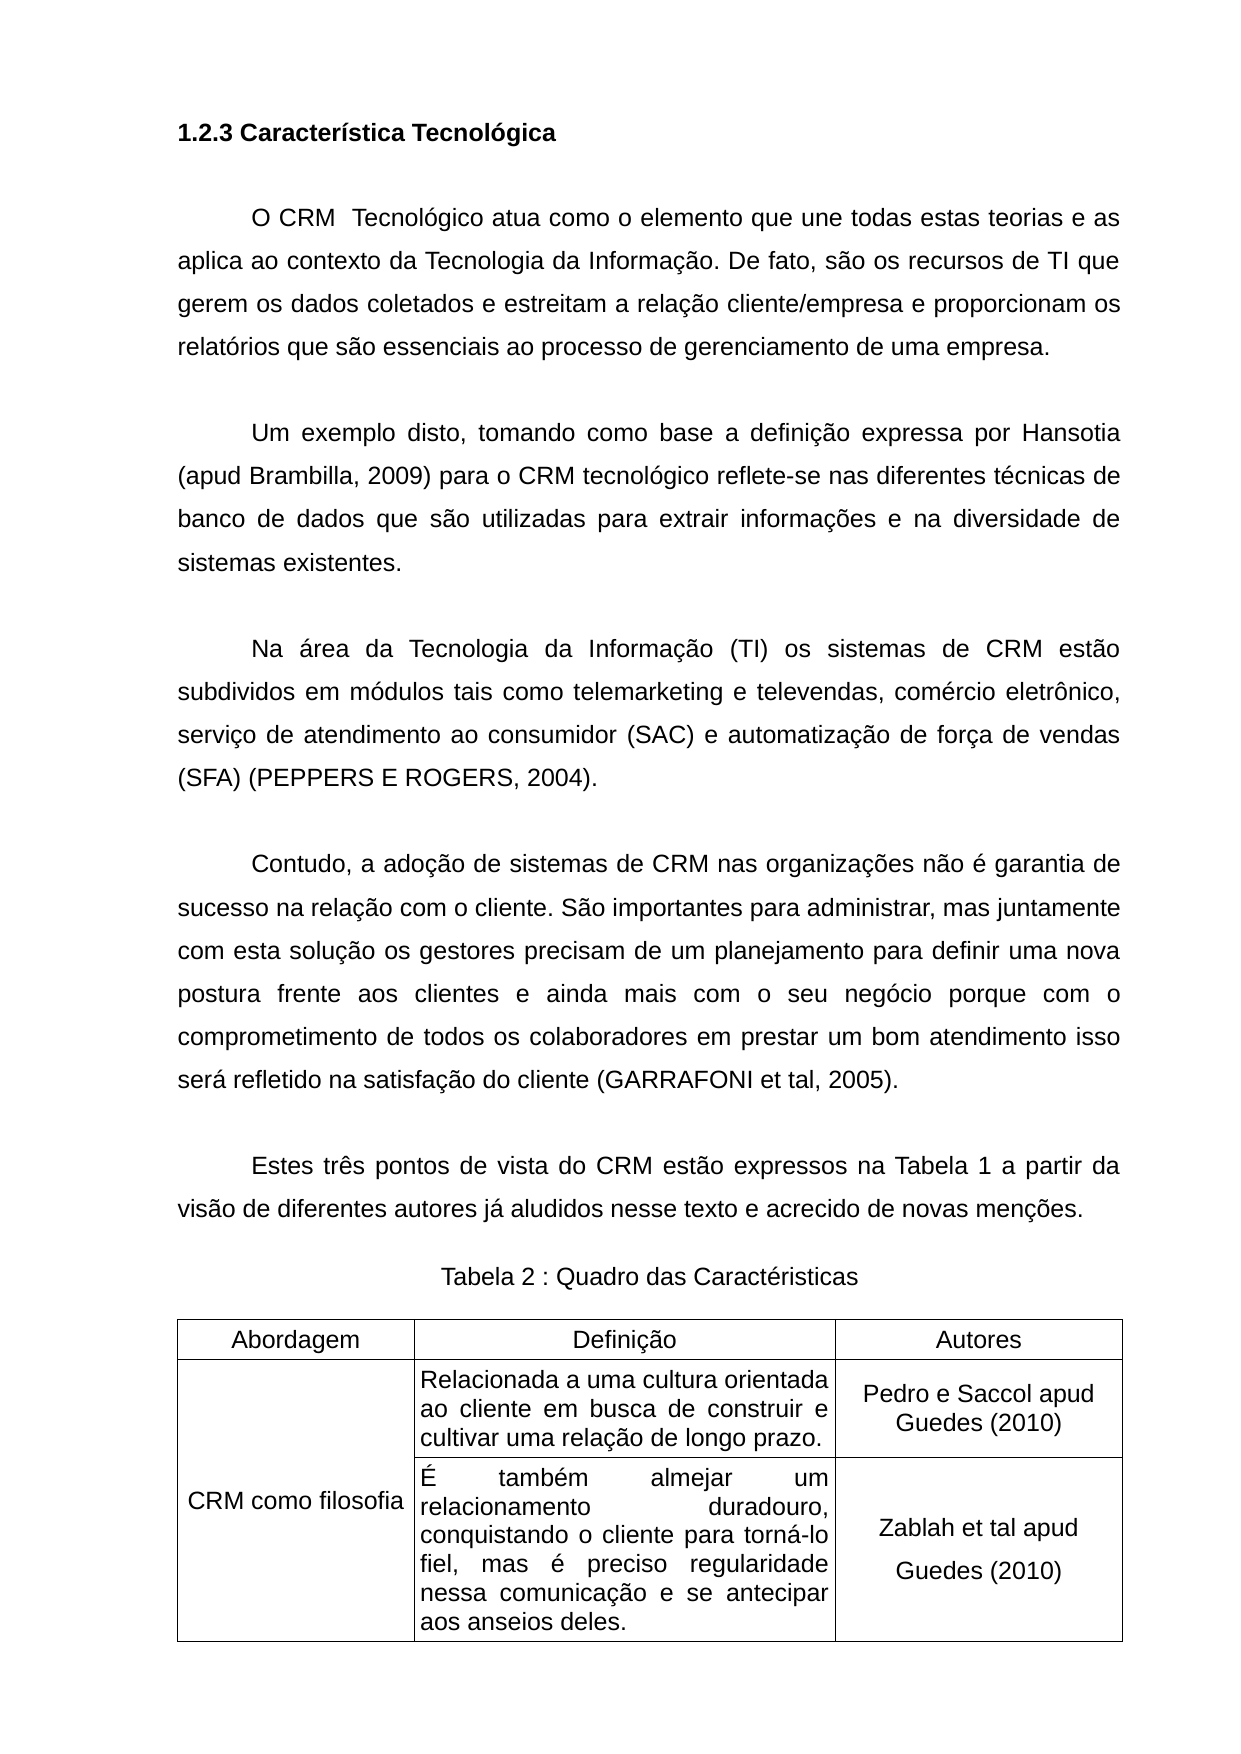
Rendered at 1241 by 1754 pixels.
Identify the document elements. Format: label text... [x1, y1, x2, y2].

text Contudo, a adoção de sistemas de CRM nas organizações não é garantia de sucesso na relação com o cliente. São importantes para administrar, mas juntamente com esta solução os gestores precisam de um planejamento para definir uma nova postura frente aos clientes e ainda mais com o seu negócio porque com o comprometimento de todos os colaboradores em prestar um bom atendimento isso será refletido na satisfação do cliente (GARRAFONI et tal, 2005). [177, 849, 1122, 1094]
table_cell CRM como filosofia [178, 1360, 414, 1641]
subtitle 1.2.3 Característica Tecnológica [177, 118, 1122, 147]
table_header Definição [415, 1320, 835, 1359]
text Na área da Tecnologia da Informação (TI) os sistemas de CRM estão subdividos em módulos tais como telemarketing e televendas, comércio eletrônico, serviço de atendimento ao consumidor (SAC) e automatização de força de vendas (SFA) (PEPPERS E ROGERS, 2004). [177, 634, 1122, 792]
text O CRM Tecnológico atua como o elemento que une todas estas teorias e as aplica ao contexto da Tecnologia da Informação. De fato, são os recursos de TI que gerem os dados coletados e estreitam a relação cliente/empresa e proporcionam os relatórios que são essenciais ao processo de gerenciamento de uma empresa. [177, 202, 1122, 361]
text Tabela 2 : Quadro das Caractéristicas [177, 1261, 1122, 1290]
text Um exemplo disto, tomando como base a definição expressa por Hansotia (apud Brambilla, 2009) para o CRM tecnológico reflete-se nas diferentes técnicas de banco de dados que são utilizadas para extrair informações e na diversidade de sistemas existentes. [177, 418, 1122, 576]
table_cell Zablah et tal apud Guedes (2010) [836, 1458, 1122, 1641]
text Estes três pontos de vista do CRM estão expressos na Tabela 1 a partir da visão de diferentes autores já aludidos nesse texto e acrecido de novas menções. [177, 1151, 1122, 1223]
table_cell Relacionada a uma cultura orientada ao cliente em busca de construir e cultivar uma relação de longo prazo. [415, 1360, 835, 1457]
table_header Autores [836, 1320, 1122, 1359]
table_header Abordagem [178, 1320, 414, 1359]
table_cell É também almejar um relacionamento duradouro, conquistando o cliente para torná-lo fiel, mas é preciso regularidade nessa comunicação e se antecipar aos anseios deles. [415, 1458, 835, 1641]
table_cell Pedro e Saccol apud Guedes (2010) [836, 1360, 1122, 1457]
